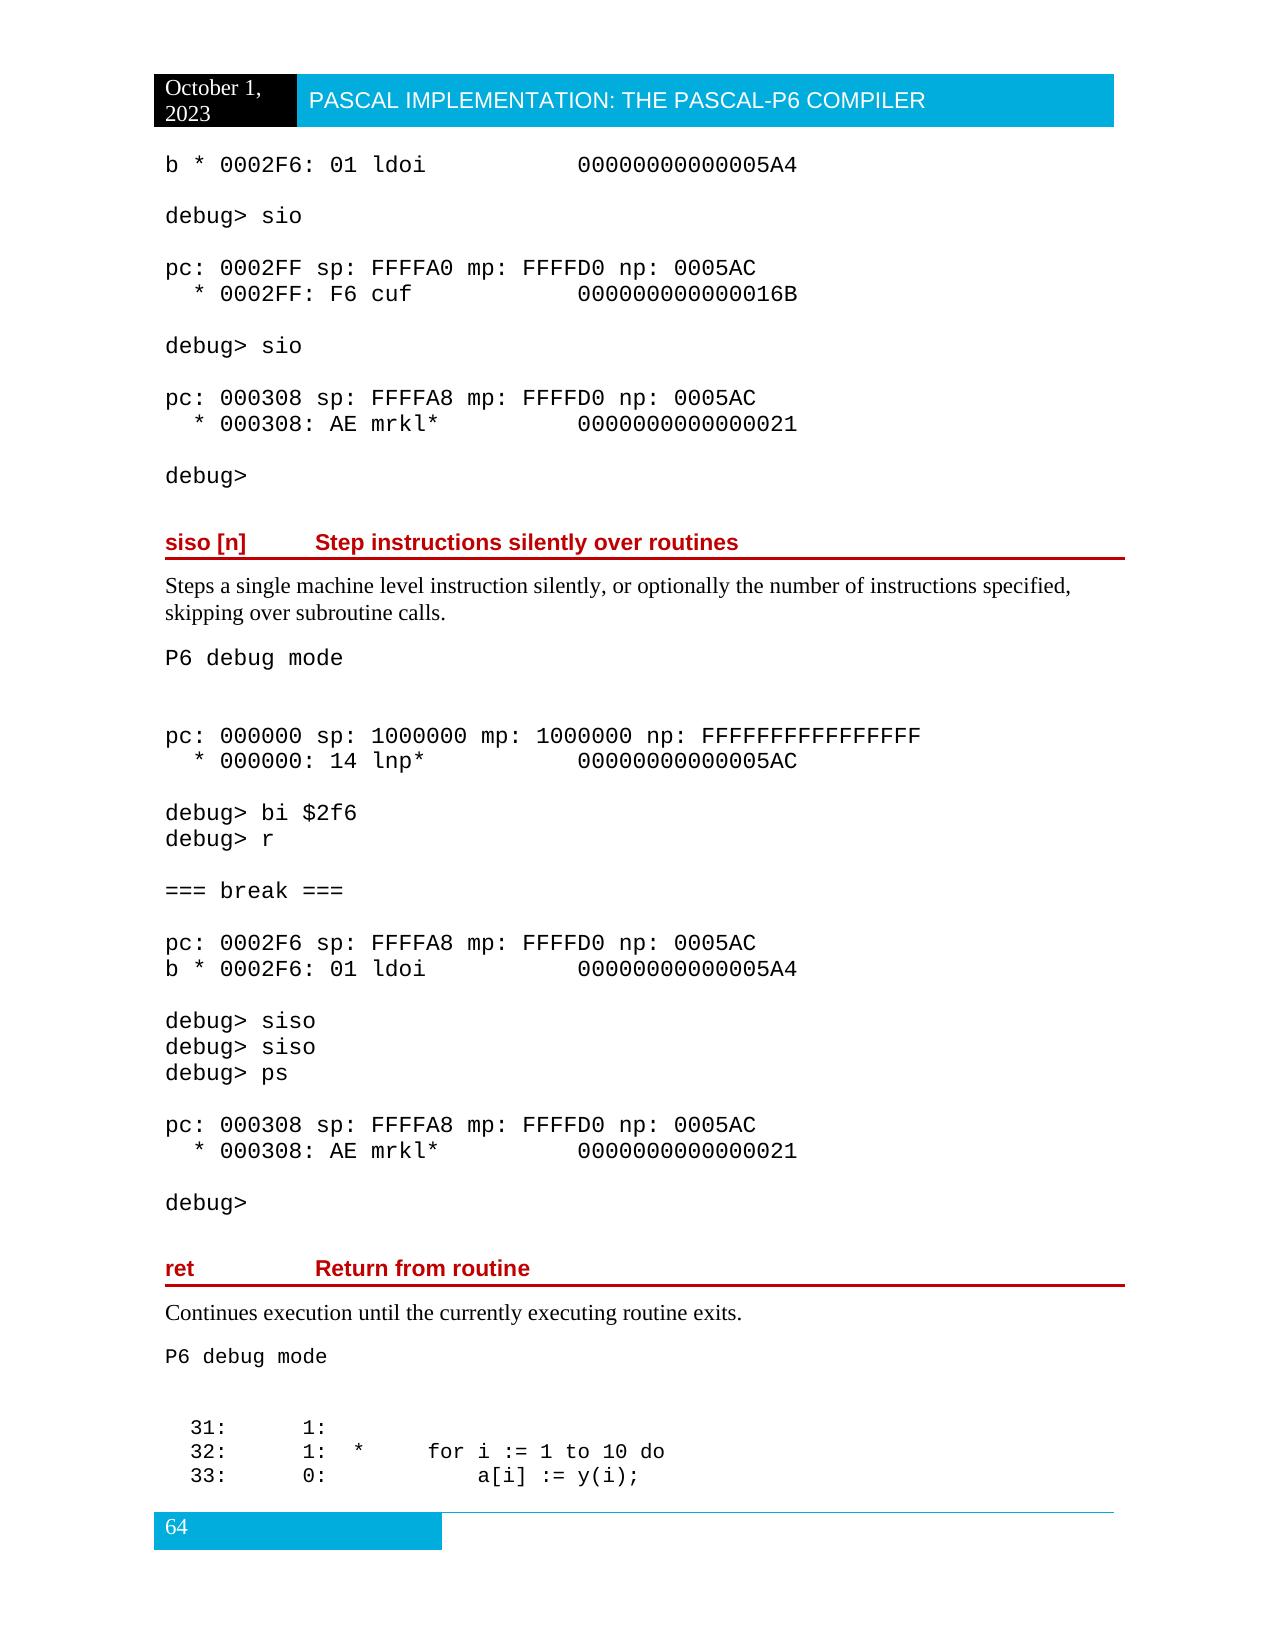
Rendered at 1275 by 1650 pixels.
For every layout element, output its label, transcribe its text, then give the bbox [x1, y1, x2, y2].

text pc: 000000 sp: 1000000 mp: 1000000 np: FFFFFFFFFFFFFFFF [165, 724, 1125, 750]
text debug> r [165, 828, 1125, 854]
text Continues execution until the currently executing routine exits. [165, 1299, 1125, 1326]
text P6 debug mode [165, 1346, 1125, 1370]
subtitle siso [n] Step instructions silently over routines [165, 528, 1125, 557]
text pc: 0002F6 sp: FFFFA8 mp: FFFFD0 np: 0005AC [165, 931, 1125, 957]
text debug> sio [165, 334, 1125, 360]
text pc: 000308 sp: FFFFA8 mp: FFFFD0 np: 0005AC [165, 1113, 1125, 1139]
text Steps a single machine level instruction silently, or optionally the number of instructions specified, skipping over subroutine calls. [165, 573, 1125, 625]
text pc: 000308 sp: FFFFA8 mp: FFFFD0 np: 0005AC [165, 386, 1125, 412]
text b * 0002F6: 01 ldoi 00000000000005A4 [165, 153, 1125, 179]
text debug> siso [165, 1035, 1125, 1061]
text * 000308: AE mrkl* 0000000000000021 [165, 1139, 1125, 1165]
text * 0002FF: F6 cuf 000000000000016B [165, 283, 1125, 308]
text pc: 0002FF sp: FFFFA0 mp: FFFFD0 np: 0005AC [165, 257, 1125, 283]
text debug> [165, 1191, 1125, 1217]
text * 000000: 14 lnp* 00000000000005AC [165, 750, 1125, 776]
subtitle ret Return from routine [165, 1255, 1125, 1284]
text === break === [165, 879, 1125, 906]
text debug> [165, 464, 1125, 490]
text 33: 0: a[i] := y(i); [165, 1465, 1125, 1488]
text debug> bi $2f6 [165, 802, 1125, 828]
text debug> ps [165, 1061, 1125, 1087]
text * 000308: AE mrkl* 0000000000000021 [165, 412, 1125, 438]
text debug> siso [165, 1009, 1125, 1035]
text debug> sio [165, 205, 1125, 231]
text 31: 1: [165, 1417, 1125, 1441]
text 32: 1: * for i := 1 to 10 do [165, 1441, 1125, 1465]
text b * 0002F6: 01 ldoi 00000000000005A4 [165, 957, 1125, 983]
text P6 debug mode [165, 646, 1125, 672]
